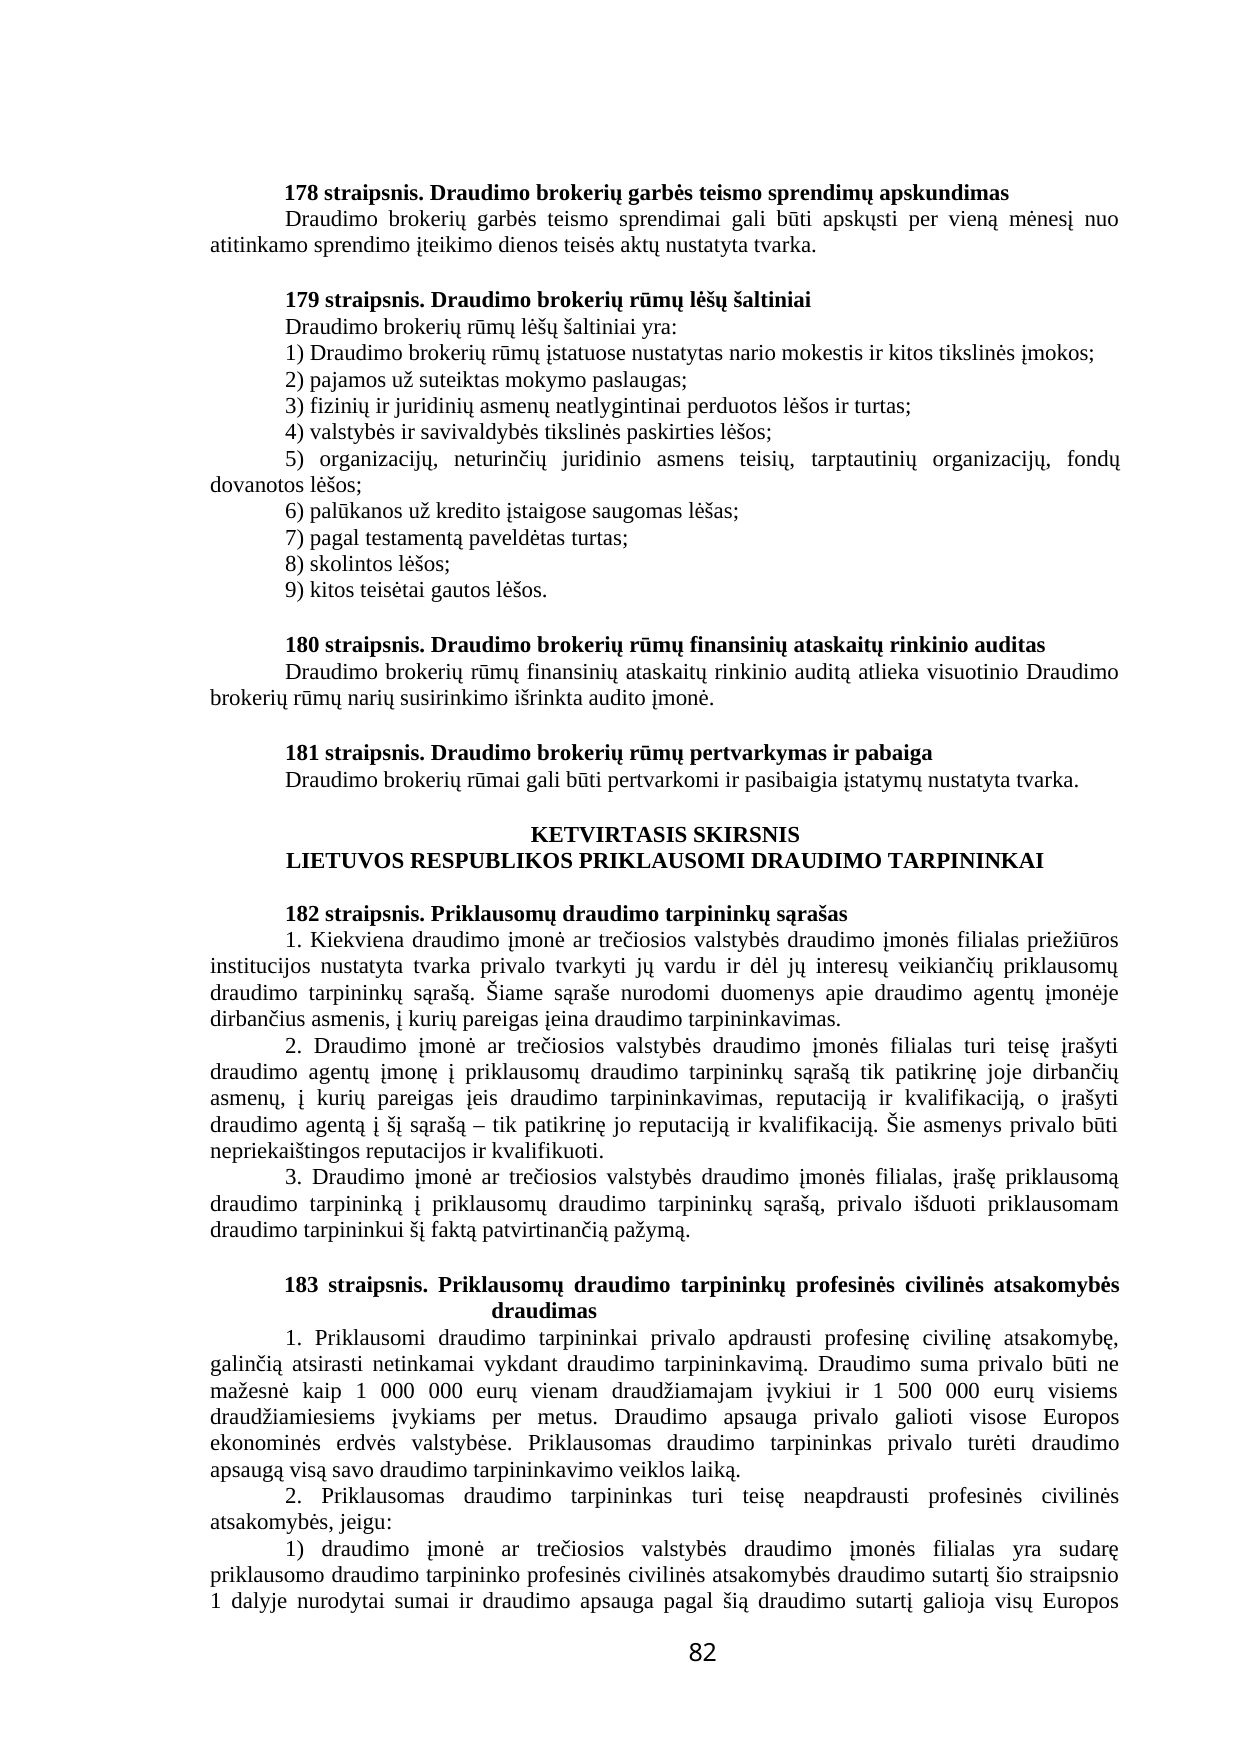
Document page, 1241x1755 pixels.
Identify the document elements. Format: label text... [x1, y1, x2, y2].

text 3) fizinių ir juridinių asmenų neatlygintinai perduotos lėšos ir turtas; [210, 392, 1120, 418]
text 8) skolintos lėšos; [210, 550, 1120, 576]
text KETVIRTASIS SKIRSNIS [210, 821, 1120, 847]
text 2. Draudimo įmonė ar trečiosios valstybės draudimo įmonės filialas turi teisę įrašyti draudimo agentų įmonę į priklausomų draudimo tarpininkų sąrašą tik patikrinę joje dirbančių asmenų, į kurių pareigas įeis draudimo tarpininkavimas, reputaciją ir kvalifikaciją, o įrašyti draudimo agentą į šį sąrašą – tik patikrinę jo reputaciją ir kvalifikaciją. Šie asmenys privalo būti nepriekaištingos reputacijos ir kvalifikuoti. [210, 1032, 1120, 1163]
text 9) kitos teisėtai gautos lėšos. [210, 576, 1120, 603]
text 1. Priklausomi draudimo tarpininkai privalo apdrausti profesinę civilinę atsakomybę, galinčią atsirasti netinkamai vykdant draudimo tarpininkavimą. Draudimo suma privalo būti ne mažesnė kaip 1 000 000 eurų vienam draudžiamajam įvykiui ir 1 500 000 eurų visiems draudžiamiesiems įvykiams per metus. Draudimo apsauga privalo galioti visose Europos ekonominės erdvės valstybėse. Priklausomas draudimo tarpininkas privalo turėti draudimo apsaugą visą savo draudimo tarpininkavimo veiklos laiką. [210, 1324, 1120, 1482]
text Draudimo brokerių rūmų lėšų šaltiniai yra: [210, 313, 1120, 339]
text Draudimo brokerių rūmai gali būti pertvarkomi ir pasibaigia įstatymų nustatyta tvarka. [210, 766, 1120, 792]
text 182 straipsnis. Priklausomų draudimo tarpininkų sąrašas [210, 900, 1120, 926]
text Draudimo brokerių garbės teismo sprendimai gali būti apskųsti per vieną mėnesį nuo atitinkamo sprendimo įteikimo dienos teisės aktų nustatyta tvarka. [210, 205, 1120, 258]
text Draudimo brokerių rūmų finansinių ataskaitų rinkinio auditą atlieka visuotinio Draudimo brokerių rūmų narių susirinkimo išrinkta audito įmonė. [210, 658, 1120, 711]
text 181 straipsnis. Draudimo brokerių rūmų pertvarkymas ir pabaiga [210, 739, 1120, 766]
text 2. Priklausomas draudimo tarpininkas turi teisę neapdrausti profesinės civilinės atsakomybės, jeigu: [210, 1482, 1120, 1535]
text 1) Draudimo brokerių rūmų įstatuose nustatytas nario mokestis ir kitos tikslinės įmokos; [210, 339, 1120, 366]
text 6) palūkanos už kredito įstaigose saugomas lėšas; [210, 497, 1120, 524]
text 7) pagal testamentą paveldėtas turtas; [210, 524, 1120, 550]
text 3. Draudimo įmonė ar trečiosios valstybės draudimo įmonės filialas, įrašę priklausomą draudimo tarpininką į priklausomų draudimo tarpininkų sąrašą, privalo išduoti priklausomam draudimo tarpininkui šį faktą patvirtinančią pažymą. [210, 1163, 1120, 1242]
text 4) valstybės ir savivaldybės tikslinės paskirties lėšos; [210, 418, 1120, 445]
text 178 straipsnis. Draudimo brokerių garbės teismo sprendimų apskundimas [284, 179, 1120, 205]
text 180 straipsnis. Draudimo brokerių rūmų finansinių ataskaitų rinkinio auditas [210, 632, 1120, 658]
text 179 straipsnis. Draudimo brokerių rūmų lėšų šaltiniai [210, 287, 1120, 313]
text 1. Kiekviena draudimo įmonė ar trečiosios valstybės draudimo įmonės filialas priežiūros institucijos nustatyta tvarka privalo tvarkyti jų vardu ir dėl jų interesų veikiančių priklausomų draudimo tarpininkų sąrašą. Šiame sąraše nurodomi duomenys apie draudimo agentų įmonėje dirbančius asmenis, į kurių pareigas įeina draudimo tarpininkavimas. [210, 926, 1120, 1032]
text 1) draudimo įmonė ar trečiosios valstybės draudimo įmonės filialas yra sudarę priklausomo draudimo tarpininko profesinės civilinės atsakomybės draudimo sutartį šio straipsnio 1 dalyje nurodytai sumai ir draudimo apsauga pagal šią draudimo sutartį galioja visų Europos [210, 1535, 1120, 1614]
text 5) organizacijų, neturinčių juridinio asmens teisių, tarptautinių organizacijų, fondų dovanotos lėšos; [210, 445, 1120, 497]
text 2) pajamos už suteiktas mokymo paslaugas; [210, 366, 1120, 392]
text 183 straipsnis. Priklausomų draudimo tarpininkų profesinės civilinės atsakomybės draudimas [284, 1271, 1120, 1324]
text LIETUVOS RESPUBLIKOS PRIKLAUSOMI DRAUDIMO TARPININKAI [210, 847, 1120, 873]
